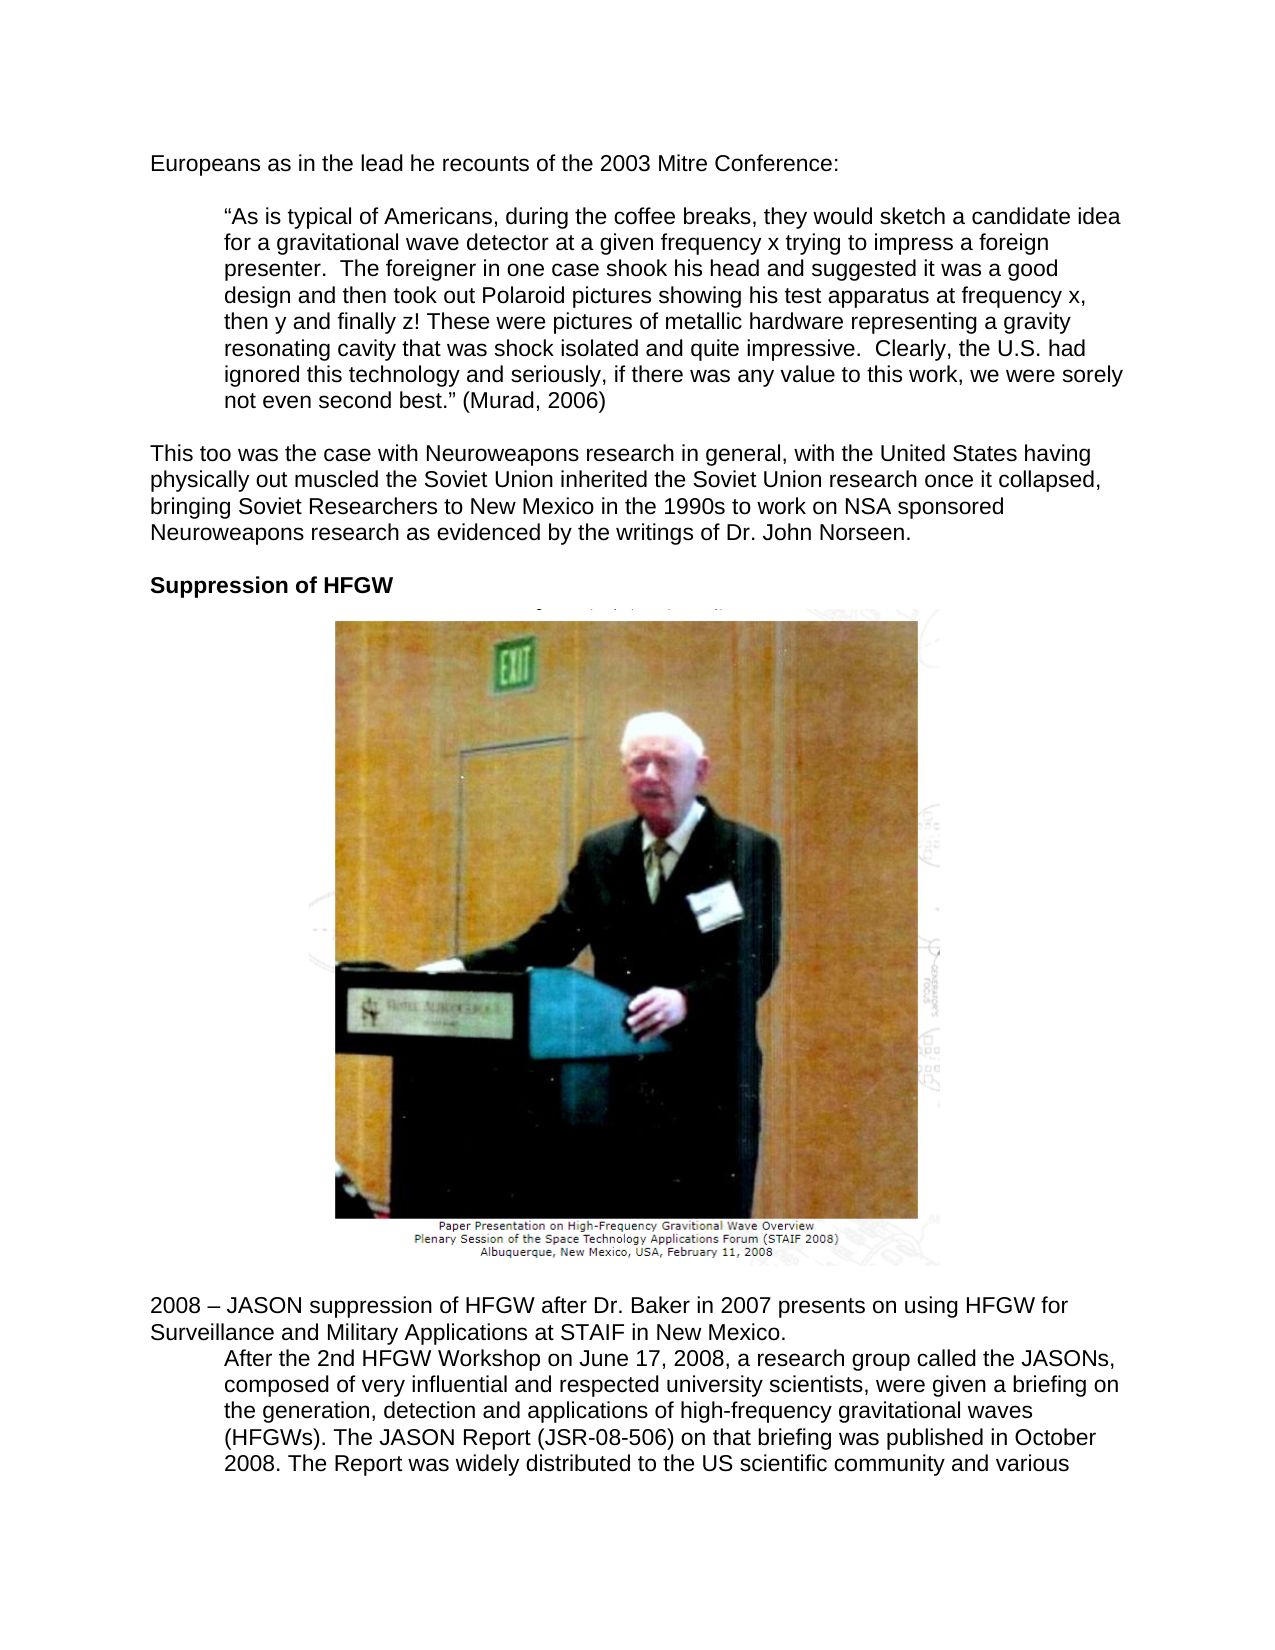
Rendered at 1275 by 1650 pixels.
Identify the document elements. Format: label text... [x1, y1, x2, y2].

picture [308, 609, 940, 1266]
text “As is typical of Americans, during the coffee breaks, they would sketch a candidate idea for a gravitational wave detector at a given frequency x trying to impress a foreign presenter. The foreigner in one case shook his head and suggested it was a good design and then took out Polaroid pictures showing his test apparatus at frequency x, then y and finally z! These were pictures of metallic hardware representing a gravity resonating cavity that was shock isolated and quite impressive. Clearly, the U.S. had ignored this technology and seriously, if there was any value to this work, we were sorely not even second best.” (Murad, 2006) [224, 203, 1125, 413]
text 2008 – JASON suppression of HFGW after Dr. Baker in 2007 presents on using HFGW for Surveillance and Military Applications at STAIF in New Mexico. [150, 1292, 1125, 1345]
text After the 2nd HFGW Workshop on June 17, 2008, a research group called the JASONs, composed of very influential and respected university scientists, were given a briefing on the generation, detection and applications of high-frequency gravitational waves (HFGWs). The JASON Report (JSR-08-506) on that briefing was published in October 2008. The Report was widely distributed to the US scientific community and various [224, 1345, 1125, 1477]
text This too was the case with Neuroweapons research in general, with the United States having physically out muscled the Soviet Union inherited the Soviet Union research once it collapsed, bringing Soviet Researchers to New Mexico in the 1990s to work on NSA sponsored Neuroweapons research as evidenced by the writings of Dr. John Norseen. [150, 440, 1125, 545]
text Europeans as in the lead he recounts of the 2003 Mitre Conference: [150, 150, 1125, 176]
text Suppression of HFGW [150, 572, 1125, 598]
